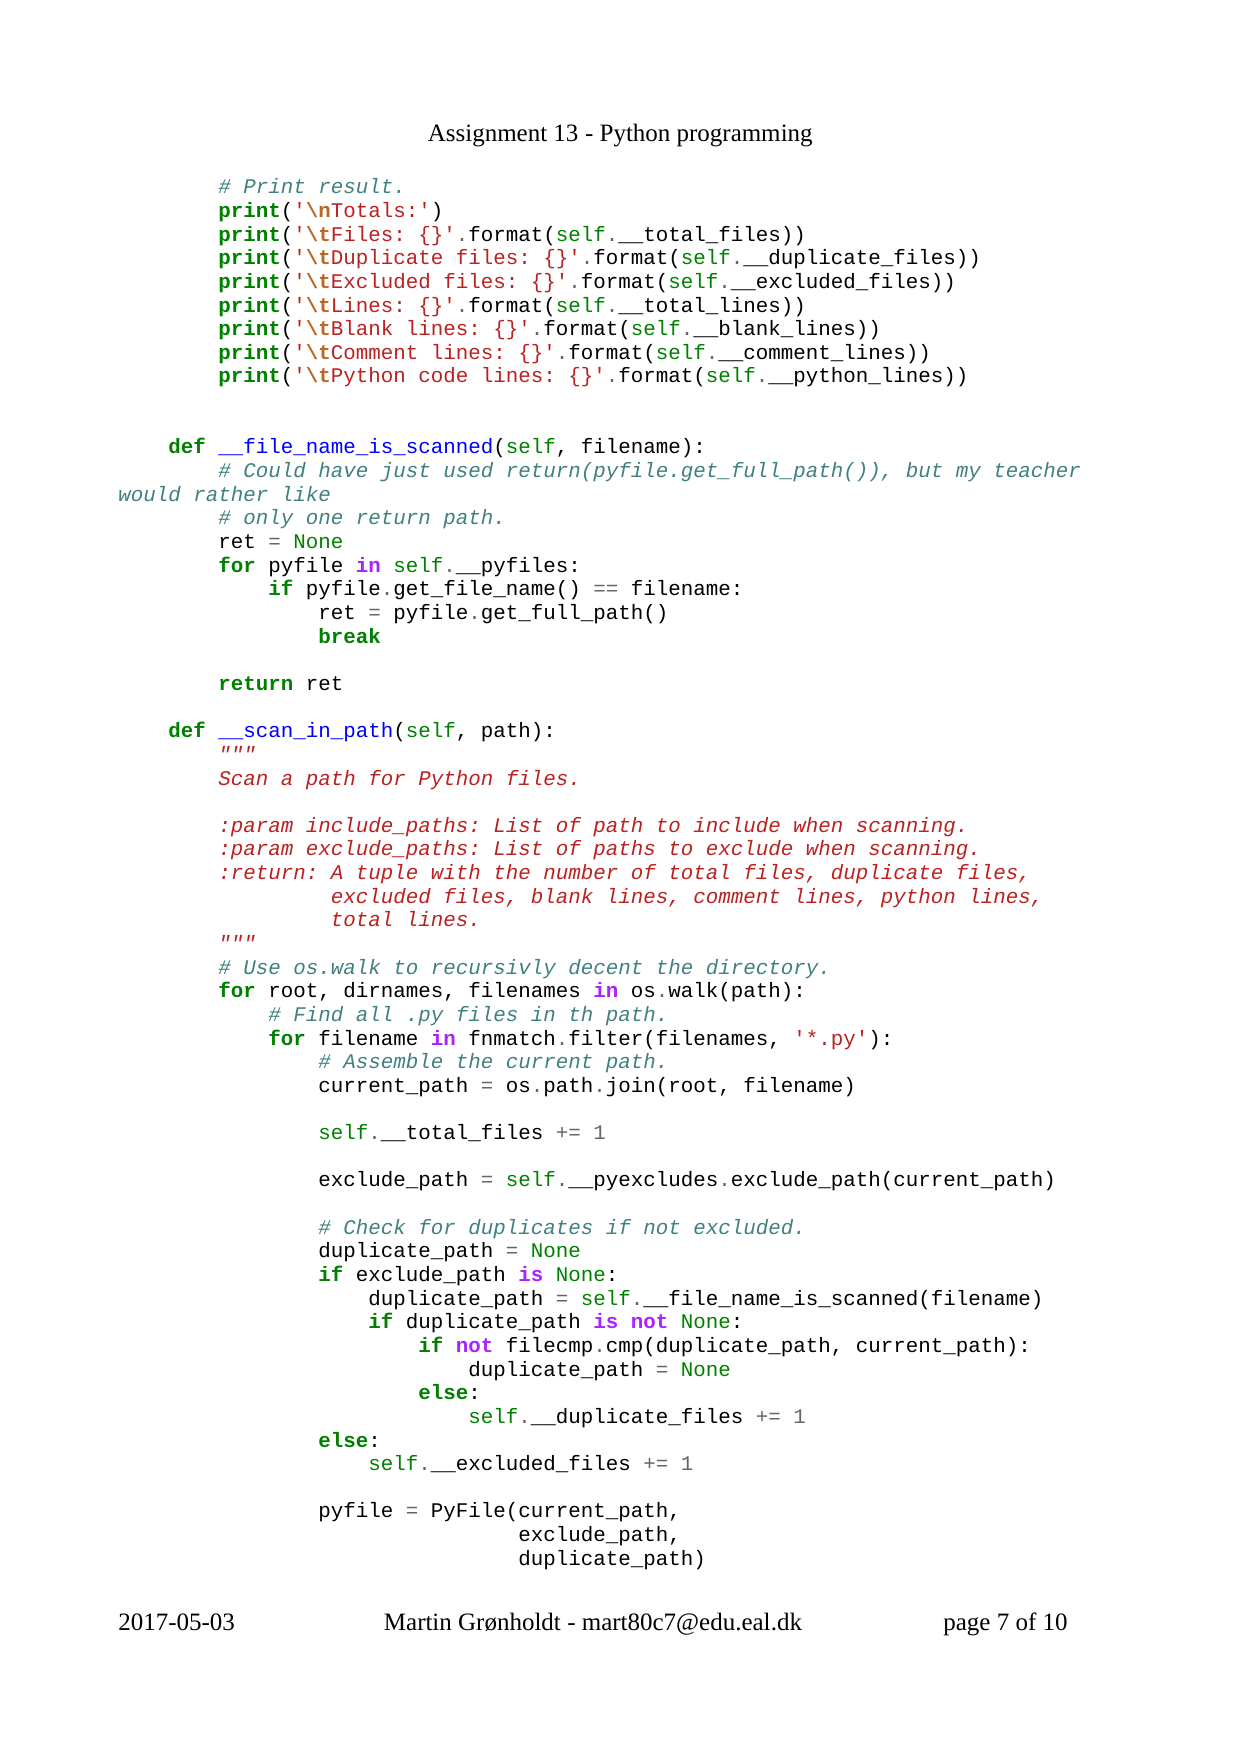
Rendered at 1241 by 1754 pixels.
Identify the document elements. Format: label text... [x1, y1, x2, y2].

text print('\tFiles: {}'.format(self.__total_files)) [118, 224, 1122, 247]
text print('\tLines: {}'.format(self.__total_lines)) [118, 294, 1122, 318]
text duplicate_path = self.__file_name_is_scanned(filename) [118, 1288, 1122, 1311]
text :return: A tuple with the number of total files, duplicate files, [118, 862, 1122, 886]
text duplicate_path = None [118, 1240, 1122, 1264]
text total lines. [118, 909, 1122, 933]
text print('\nTotals:') [118, 200, 1122, 224]
text """ [118, 744, 1122, 767]
text ret = pyfile.get_full_path() [118, 602, 1122, 626]
text duplicate_path) [118, 1548, 1122, 1571]
text # Print result. [118, 176, 1122, 200]
text if pyfile.get_file_name() == filename: [118, 578, 1122, 602]
text :param exclude_paths: List of paths to exclude when scanning. [118, 838, 1122, 862]
text def __scan_in_path(self, path): [118, 720, 1122, 744]
text self.__excluded_files += 1 [118, 1453, 1122, 1477]
text exclude_path, [118, 1524, 1122, 1548]
text break [118, 626, 1122, 649]
text # only one return path. [118, 507, 1122, 531]
text print('\tExcluded files: {}'.format(self.__excluded_files)) [118, 271, 1122, 294]
text # Find all .py files in th path. [118, 1004, 1122, 1028]
text def __file_name_is_scanned(self, filename): [118, 436, 1122, 460]
text # Assemble the current path. [118, 1051, 1122, 1075]
text else: [118, 1429, 1122, 1453]
text # Use os.walk to recursivly decent the directory. [118, 957, 1122, 980]
text Scan a path for Python files. [118, 767, 1122, 791]
text print('\tPython code lines: {}'.format(self.__python_lines)) [118, 366, 1122, 389]
text ret = None [118, 531, 1122, 555]
text for filename in fnmatch.filter(filenames, '*.py'): [118, 1028, 1122, 1051]
text pyfile = PyFile(current_path, [118, 1501, 1122, 1524]
text return ret [118, 673, 1122, 697]
text current_path = os.path.join(root, filename) [118, 1075, 1122, 1098]
text for pyfile in self.__pyfiles: [118, 555, 1122, 578]
text # Check for duplicates if not excluded. [118, 1217, 1122, 1240]
text print('\tBlank lines: {}'.format(self.__blank_lines)) [118, 318, 1122, 342]
text print('\tComment lines: {}'.format(self.__comment_lines)) [118, 342, 1122, 366]
text self.__total_files += 1 [118, 1122, 1122, 1146]
text exclude_path = self.__pyexcludes.exclude_path(current_path) [118, 1169, 1122, 1193]
text if exclude_path is None: [118, 1264, 1122, 1288]
text # Could have just used return(pyfile.get_full_path()), but my teacher would rather like [118, 460, 1122, 507]
text """ [118, 933, 1122, 957]
text if not filecmp.cmp(duplicate_path, current_path): [118, 1335, 1122, 1359]
text else: [118, 1382, 1122, 1406]
text for root, dirnames, filenames in os.walk(path): [118, 980, 1122, 1004]
text :param include_paths: List of path to include when scanning. [118, 815, 1122, 838]
text if duplicate_path is not None: [118, 1311, 1122, 1335]
text print('\tDuplicate files: {}'.format(self.__duplicate_files)) [118, 247, 1122, 271]
text excluded files, blank lines, comment lines, python lines, [118, 886, 1122, 909]
text duplicate_path = None [118, 1359, 1122, 1382]
text self.__duplicate_files += 1 [118, 1406, 1122, 1429]
